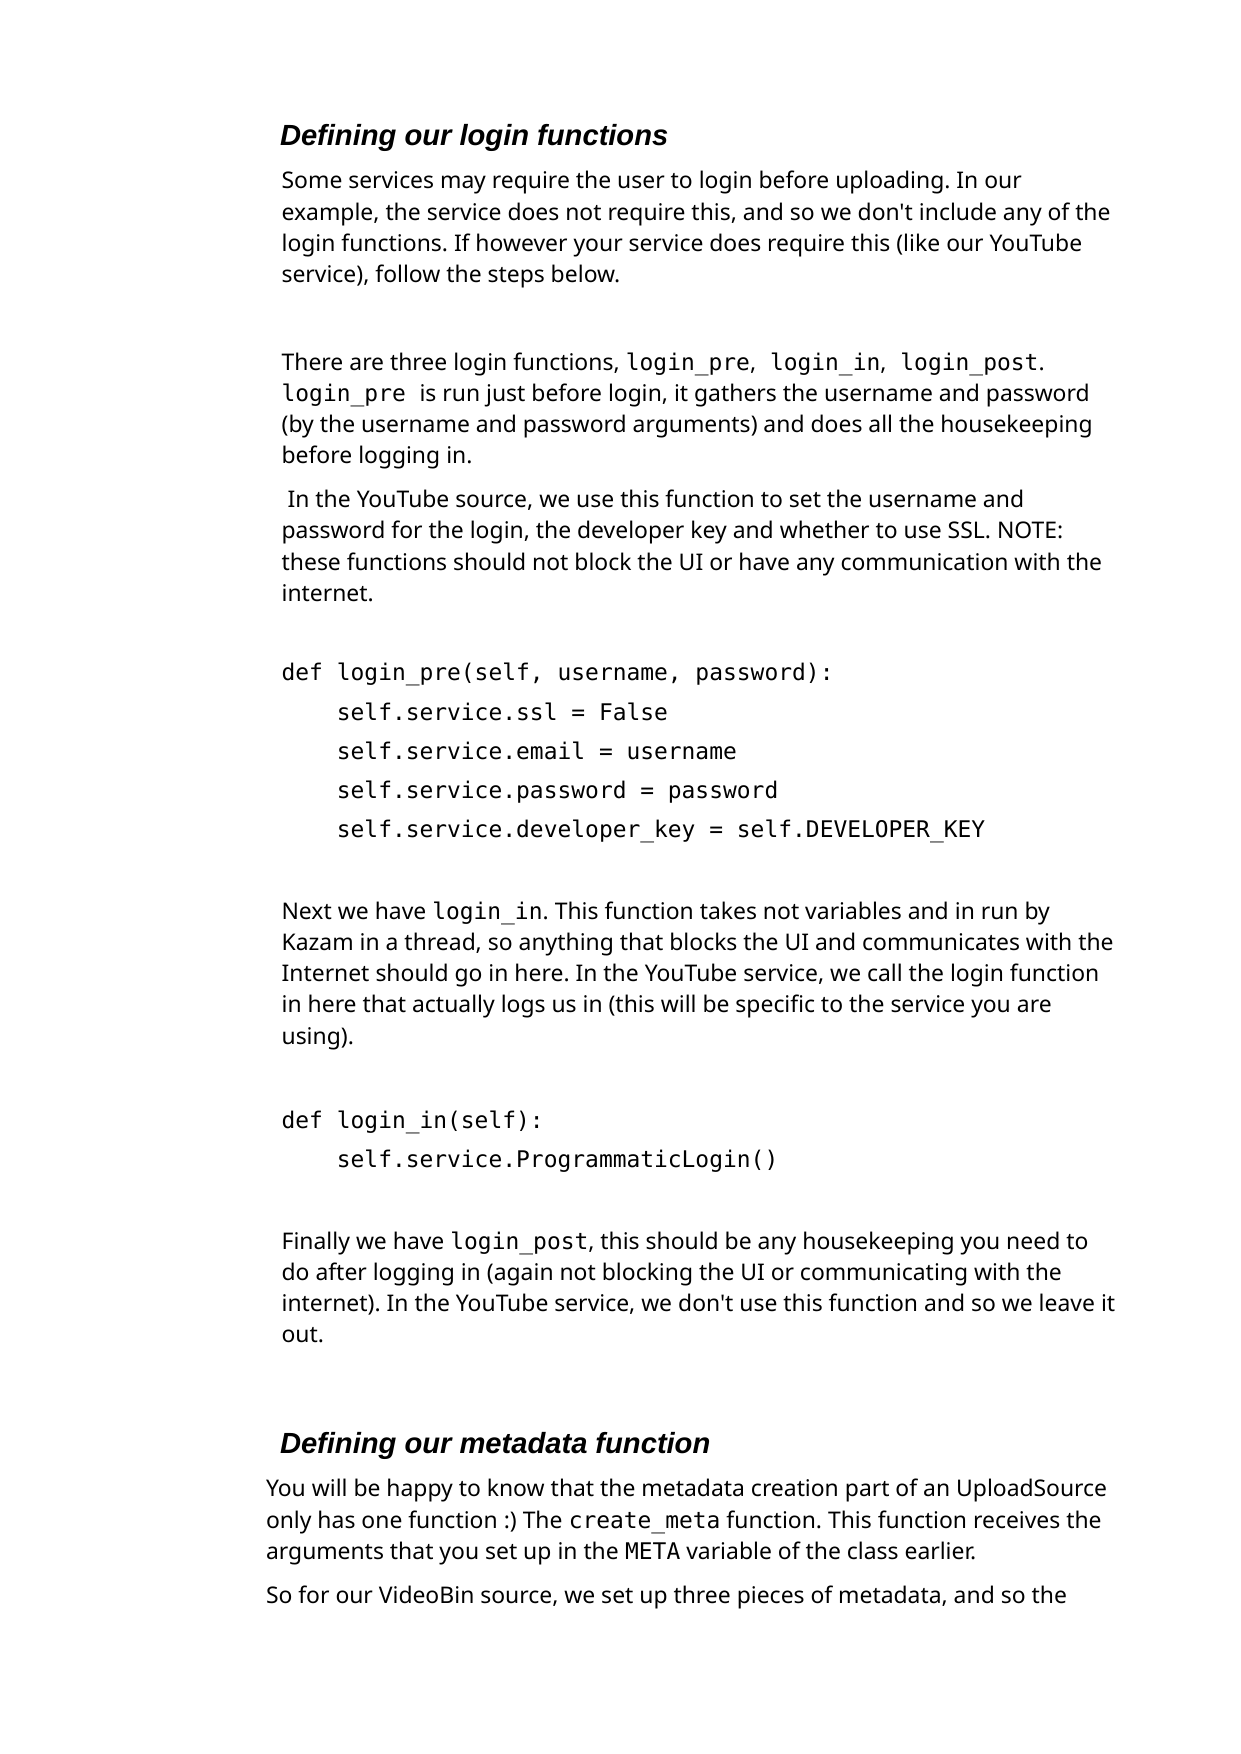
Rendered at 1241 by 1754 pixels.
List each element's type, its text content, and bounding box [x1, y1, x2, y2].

text Finally we have login_post, this should be any housekeeping you need to do after logging in (again not blocking the UI or communicating with the internet). In the YouTube service, we don't use this function and so we leave it out. [281, 1224, 1122, 1349]
text You will be happy to know that the metadata creation part of an UploadSource only has one function :) The create_meta function. This function receives the arguments that you set up in the META variable of the class earlier. [266, 1472, 1122, 1566]
text def login_pre(self, username, password): [281, 659, 1122, 686]
text There are three login functions, login_pre, login_in, login_post. login_pre is run just before login, it gathers the username and password (by the username and password arguments) and does all the housekeeping before logging in. [281, 345, 1122, 470]
text So for our VideoBin source, we set up three pieces of metadata, and so the [266, 1578, 1122, 1610]
text self.service.email = username [281, 738, 1122, 764]
text self.service.password = password [281, 777, 1122, 804]
text In the YouTube source, we use this function to set the username and password for the login, the developer key and whether to use SSL. NOTE: these functions should not block the UI or have any communication with the internet. [281, 483, 1122, 608]
subtitle Defining our login functions [280, 118, 1122, 152]
text self.service.ProgrammaticLogin() [281, 1146, 1122, 1173]
text self.service.ssl = False [281, 699, 1122, 725]
text def login_in(self): [281, 1107, 1122, 1134]
subtitle Defining our metadata function [280, 1426, 1122, 1460]
text Some services may require the user to login before uploading. In our example, the service does not require this, and so we don't include any of the login functions. If however your service does require this (like our YouTube service), follow the steps below. [281, 164, 1122, 289]
text self.service.developer_key = self.DEVELOPER_KEY [281, 816, 1122, 843]
text Next we have login_in. This function takes not variables and in run by Kazam in a thread, so anything that blocks the UI and communicates with the Internet should go in here. In the YouTube service, we call the login function in here that actually logs us in (this will be specific to the service you are using). [281, 894, 1122, 1051]
